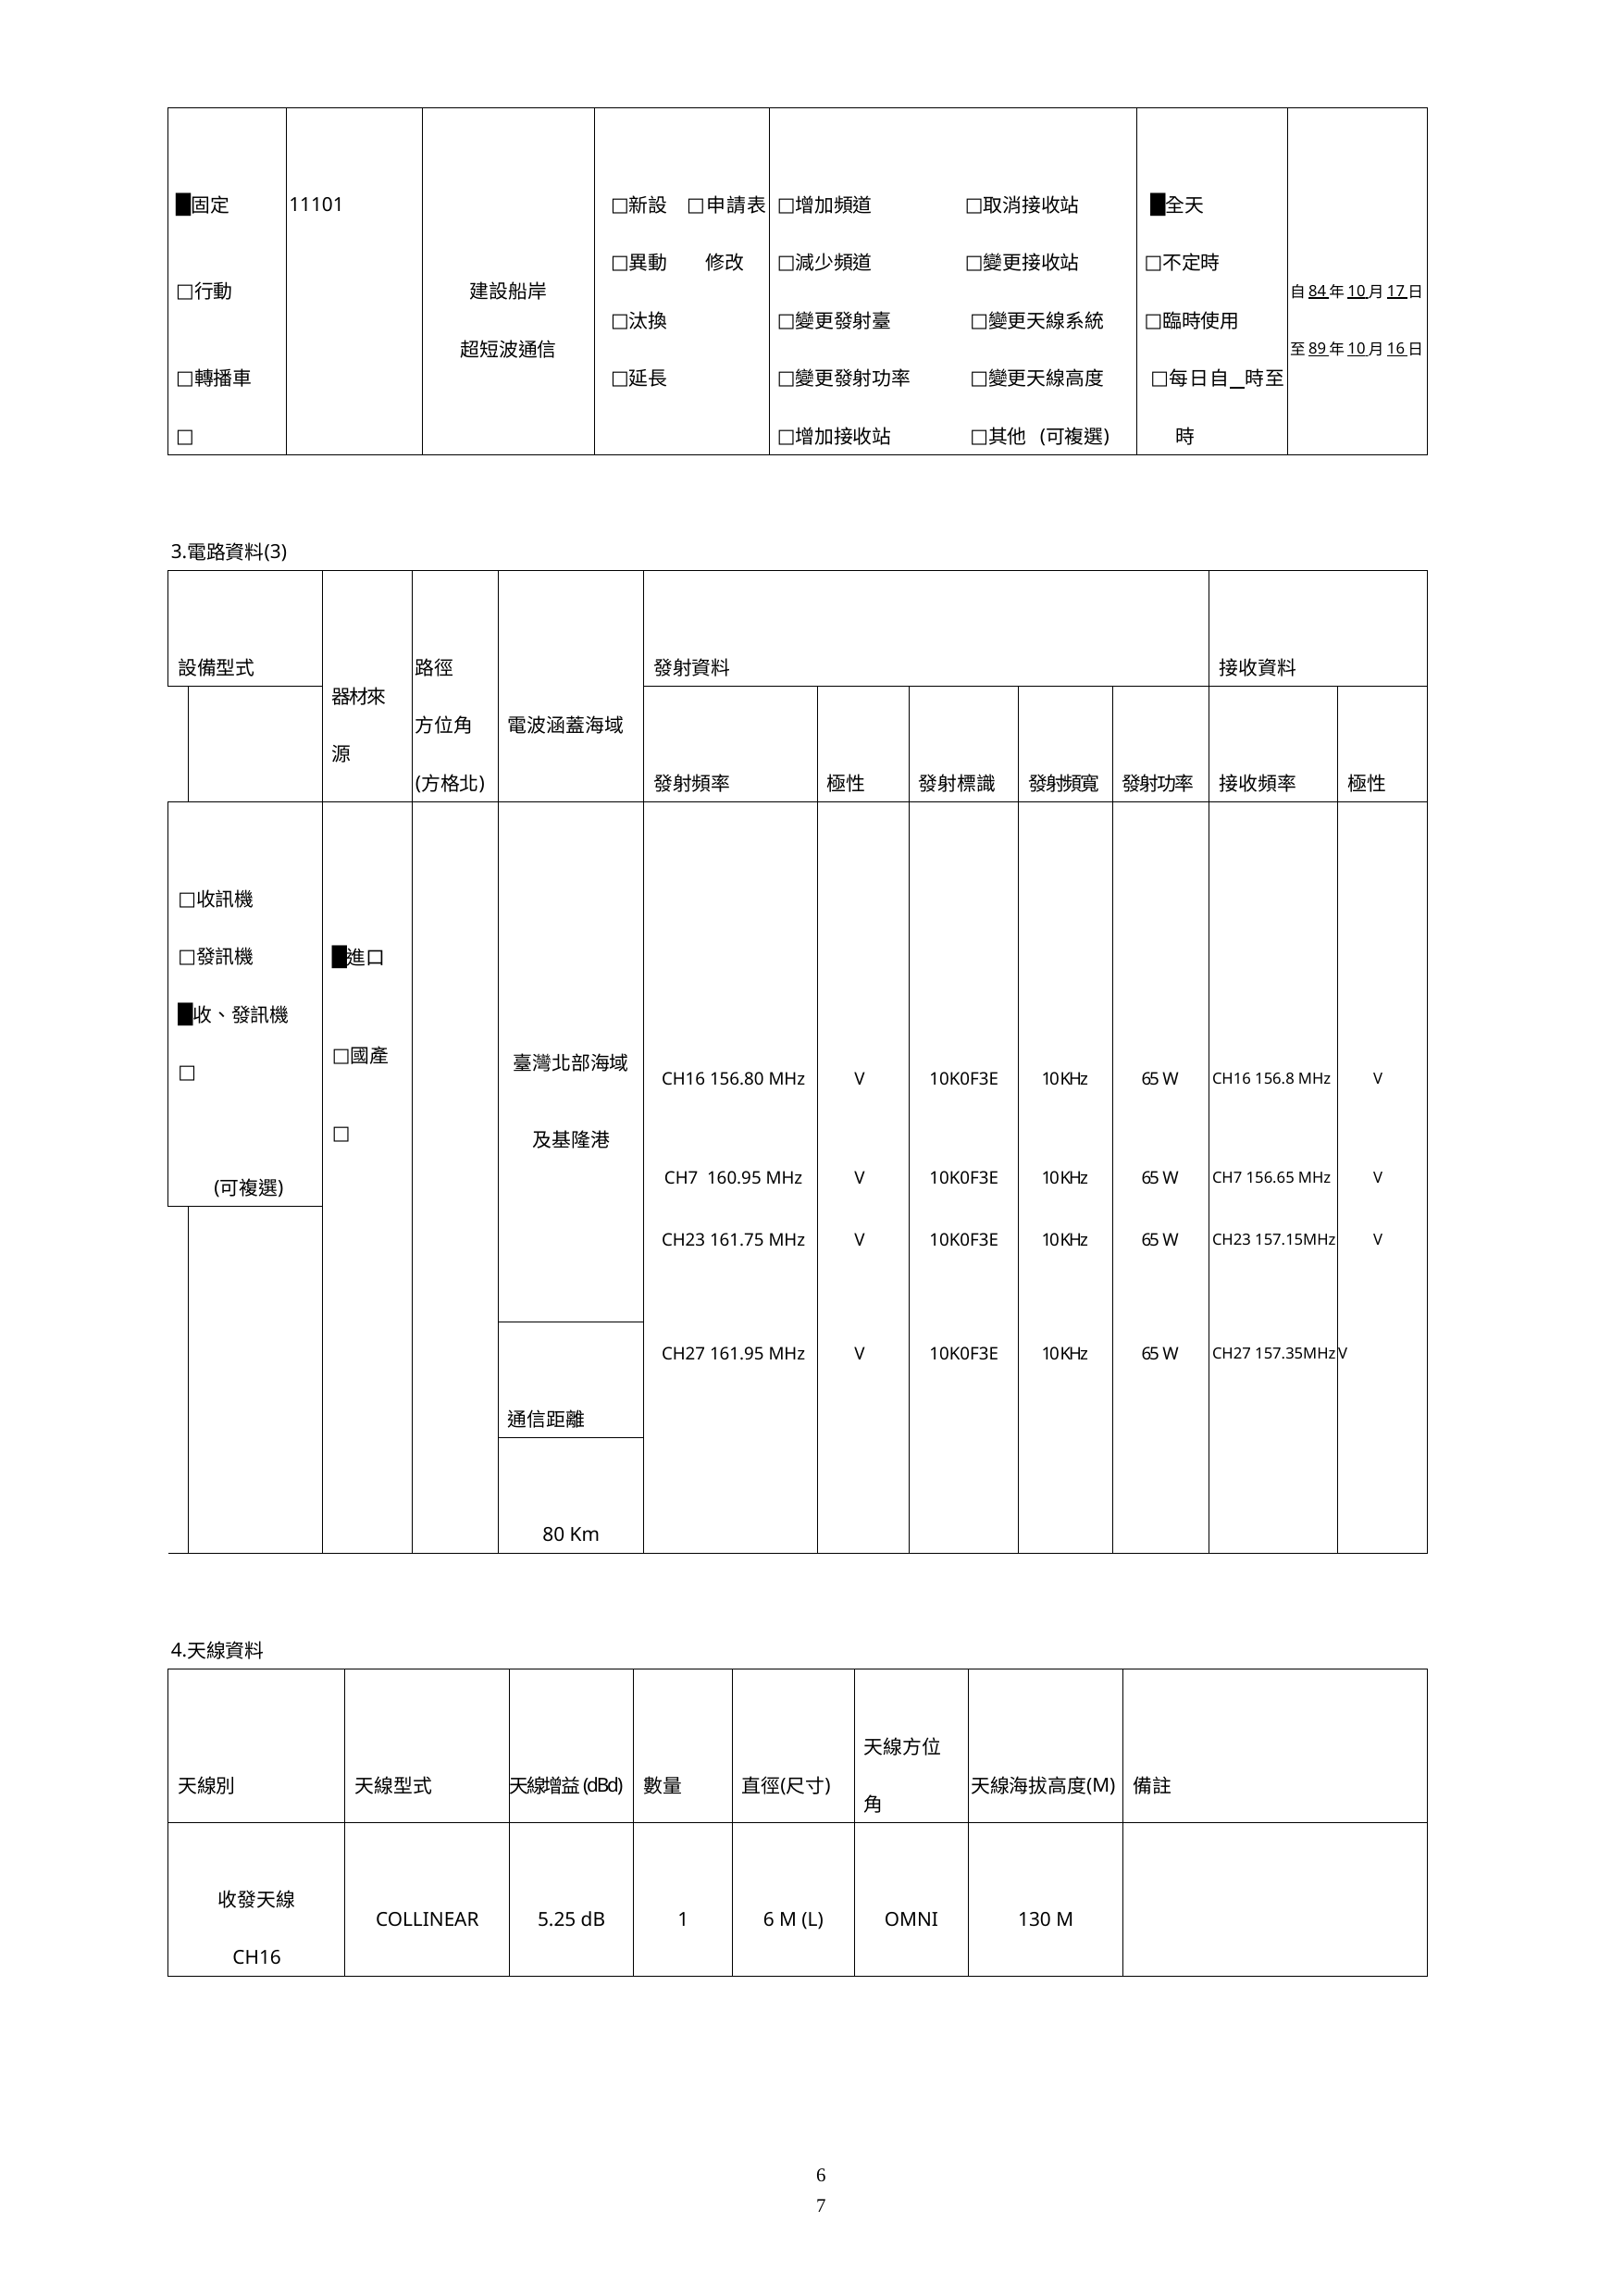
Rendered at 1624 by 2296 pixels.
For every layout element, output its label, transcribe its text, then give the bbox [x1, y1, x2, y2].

table_cell [1428, 686, 1471, 801]
table_cell 130 M [969, 1823, 1122, 1976]
table_cell 建設船岸 超短波通信 [423, 108, 594, 454]
table_cell [1428, 1669, 1471, 1822]
table_cell [163, 1822, 167, 1976]
table_cell CH16 156.80 MHz CH7 160.95 MHz CH23 161.75 MHz CH27 161.95 MHz [644, 802, 817, 1553]
table_cell [163, 1437, 168, 1553]
table_cell [163, 1322, 168, 1437]
table_cell [1428, 107, 1471, 454]
table_cell [1428, 1206, 1471, 1322]
table_cell █全天 □不定時 □臨時使用 □每日自 時至 時 [1137, 108, 1287, 454]
table_cell OMNI [855, 1823, 968, 1976]
table_cell [163, 454, 168, 570]
table_cell [163, 1553, 168, 1669]
table_cell [1428, 454, 1471, 570]
table_cell [1428, 1437, 1471, 1553]
table_cell [189, 687, 322, 801]
table_cell 直徑(尺寸) [733, 1669, 854, 1822]
table_cell □取消接收站 □變更接收站 □變更天線系統 □變更天線高度 □其他 (可複選) [957, 108, 1136, 454]
table_cell [168, 687, 188, 801]
table_cell 80 Km [499, 1438, 643, 1553]
table_cell 天線海拔高度(M) [969, 1669, 1122, 1822]
table_cell [168, 1322, 188, 1437]
table_cell [168, 1437, 188, 1553]
table_cell 天線別 [168, 1669, 344, 1822]
table_cell 備註 [1123, 1669, 1427, 1822]
table_cell COLLINEAR [345, 1823, 509, 1976]
table_cell 通信距離 [499, 1322, 643, 1437]
table_cell 發射功率 [1113, 687, 1209, 801]
table_cell [163, 570, 167, 686]
table_cell 11101 [287, 108, 422, 454]
table_cell 4.天線資料 [168, 1554, 1428, 1669]
table_cell 接收資料 [1209, 571, 1427, 686]
table_cell 極性 [1338, 687, 1427, 801]
table_cell V V V V [1338, 802, 1427, 1553]
table_cell 電波涵蓋海域 [499, 571, 643, 801]
table_cell [1428, 801, 1471, 1206]
table_cell □申請表□修改 [684, 108, 769, 454]
table_cell 數量 [634, 1669, 732, 1822]
table_cell [168, 1207, 188, 1322]
table_cell 10 KHz 10 KHz 10 KHz 10 KHz [1019, 802, 1112, 1553]
table_cell 1 [634, 1823, 732, 1976]
table_cell 10K0F3E 10K0F3E 10K0F3E 10K0F3E [910, 802, 1018, 1553]
table_cell [163, 686, 168, 801]
table_cell [1428, 570, 1471, 686]
table_cell [1428, 1822, 1471, 1976]
table_cell [189, 1207, 322, 1553]
table_cell 天線方位角 [855, 1669, 968, 1822]
table_cell 收發天線 CH16 [168, 1823, 344, 1976]
table_cell □新設 □異動 □汰換 □延長 [595, 108, 684, 454]
table_cell [163, 107, 167, 454]
table_cell [1123, 1823, 1427, 1976]
table_cell █固定 □行動 □轉播車 □ [168, 108, 286, 454]
table_cell □收訊機 □發訊機 █收、發訊機 □ (可複選) [168, 802, 322, 1206]
table_cell 路徑 方位角 (方格北) [413, 571, 498, 801]
table_cell [163, 1206, 168, 1322]
table_cell 天線增益 (dBd) [510, 1669, 633, 1822]
table_cell V V V V [818, 802, 909, 1553]
table_cell 發射頻率 [644, 687, 817, 801]
table_cell CH16 156.8 MHz CH7 156.65 MHz CH23 157.15MHz CH27 157.35MHz [1209, 802, 1337, 1553]
table_cell 接收頻率 [1209, 687, 1337, 801]
table_cell 天線型式 [345, 1669, 509, 1822]
table_cell 6 M (L) [733, 1823, 854, 1976]
table_cell 3.電路資料(3) [168, 455, 1428, 570]
table_cell [1428, 1553, 1471, 1669]
table_cell 設備型式 [168, 571, 322, 686]
table_cell 5.25 dB [510, 1823, 633, 1976]
table_cell [413, 802, 498, 1553]
table_cell █進口 □國產 □ [323, 802, 412, 1553]
table_cell 發射頻寬 [1019, 687, 1112, 801]
table_cell [163, 1669, 167, 1822]
table_cell □增加頻道 □減少頻道 □變更發射臺 □變更發射功率 □增加接收站 [770, 108, 957, 454]
table_cell 發射資料 [644, 571, 1209, 686]
table_cell 臺灣北部海域 及基隆港 [499, 802, 643, 1322]
table_cell 極性 [818, 687, 909, 801]
table_cell 65 W 65 W 65 W 65 W [1113, 802, 1209, 1553]
table_cell 器材來源 [323, 571, 412, 801]
table_cell [163, 801, 167, 1206]
table_cell [1428, 1322, 1471, 1437]
table_cell 自84年10月17日 至89年10月16日 [1288, 108, 1427, 454]
table_cell 發射標識 [910, 687, 1018, 801]
